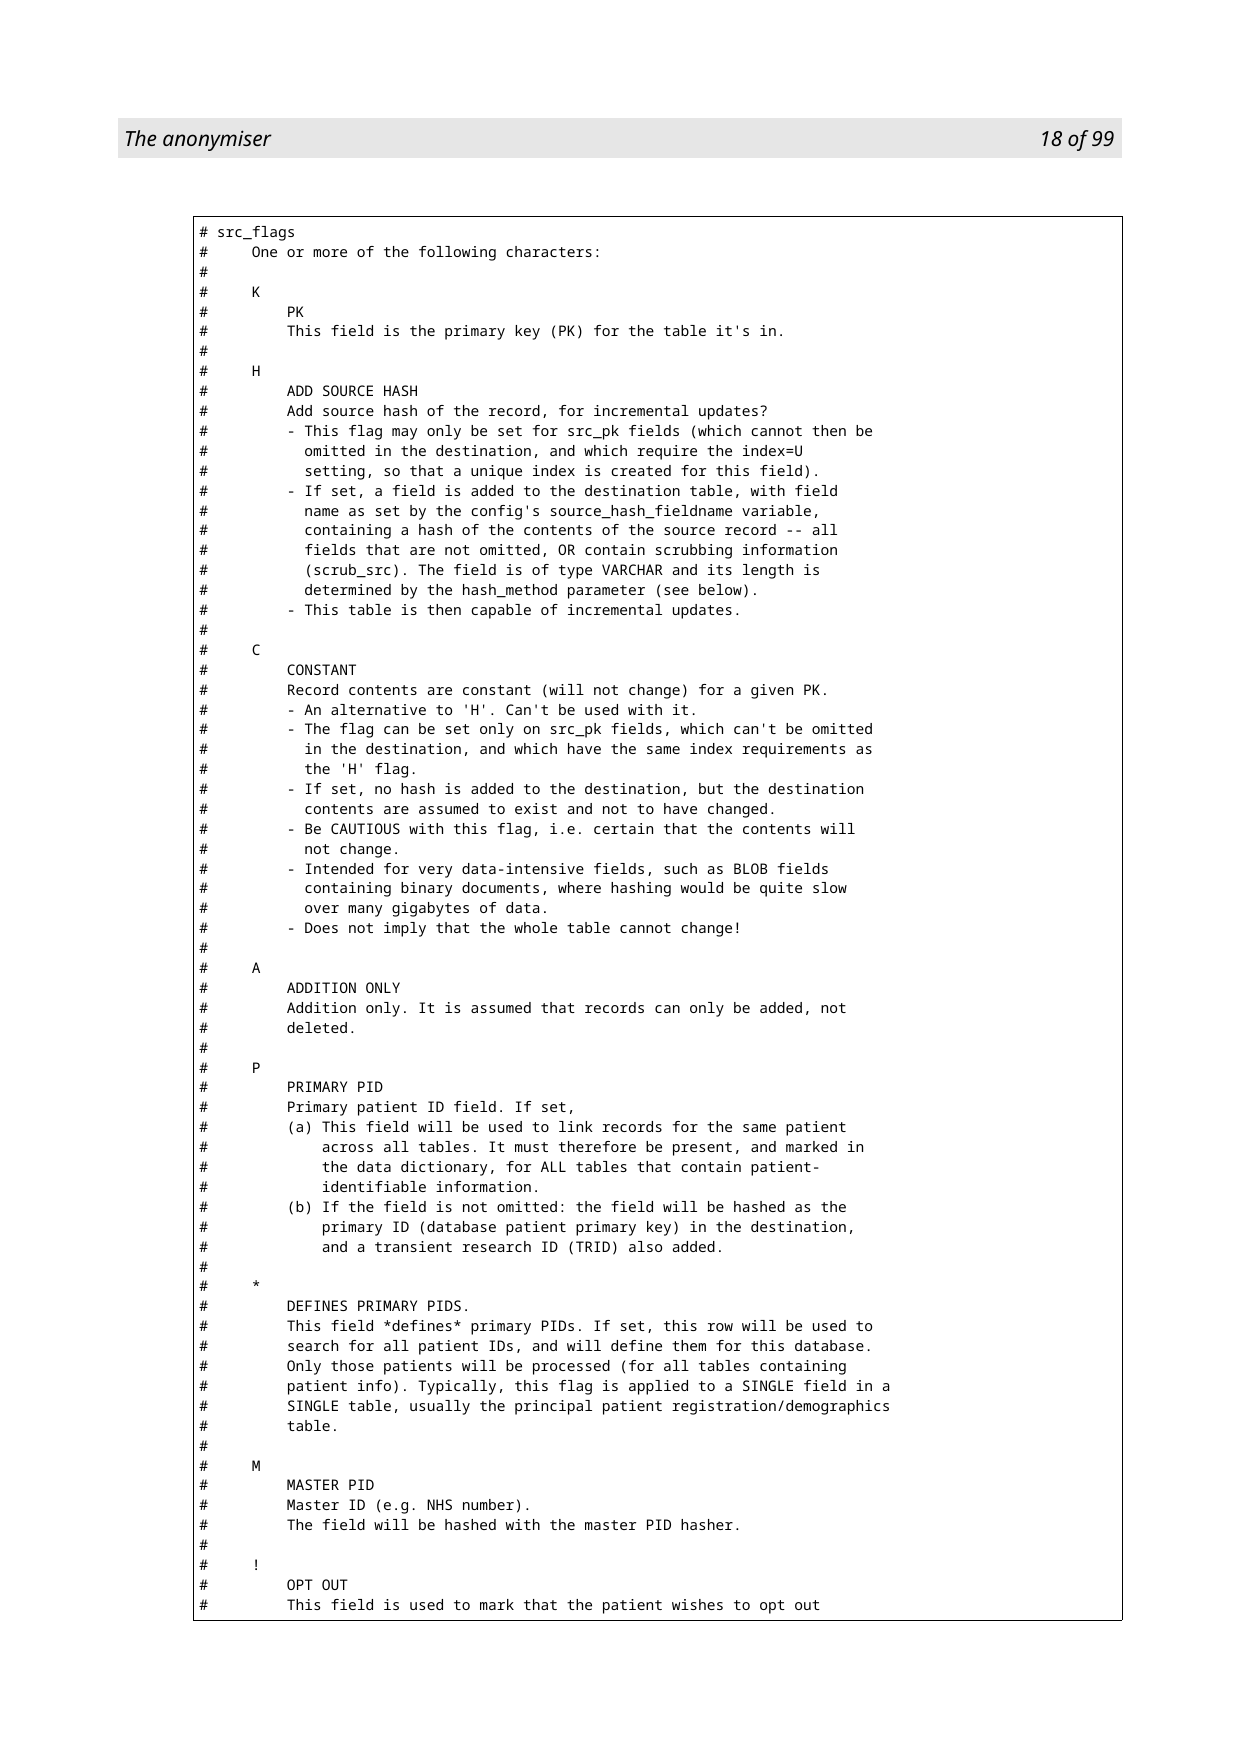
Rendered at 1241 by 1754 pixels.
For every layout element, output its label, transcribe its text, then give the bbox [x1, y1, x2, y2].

table_header # src_flags # One or more of the following characters: # # K # PK # This field is the primary key (PK) for the table it's in. # # H # ADD SOURCE HASH # Add source hash of the record, for incremental updates? # - This flag may only be set for src_pk fields (which cannot then be # omitted in the destination, and which require the index=U # setting, so that a unique index is created for this field). # - If set, a field is added to the destination table, with field # name as set by the config's source_hash_fieldname variable, # containing a hash of the contents of the source record -- all # fields that are not omitted, OR contain scrubbing information # (scrub_src). The field is of type VARCHAR and its length is # determined by the hash_method parameter (see below). # - This table is then capable of incremental updates. # # C # CONSTANT # Record contents are constant (will not change) for a given PK. # - An alternative to 'H'. Can't be used with it. # - The flag can be set only on src_pk fields, which can't be omitted # in the destination, and which have the same index requirements as # the 'H' flag. # - If set, no hash is added to the destination, but the destination # contents are assumed to exist and not to have changed. # - Be CAUTIOUS with this flag, i.e. certain that the contents will # not change. # - Intended for very data-intensive fields, such as BLOB fields # containing binary documents, where hashing would be quite slow # over many gigabytes of data. # - Does not imply that the whole table cannot change! # # A # ADDITION ONLY # Addition only. It is assumed that records can only be added, not # deleted. # # P # PRIMARY PID # Primary patient ID field. If set, # (a) This field will be used to link records for the same patient # across all tables. It must therefore be present, and marked in # the data dictionary, for ALL tables that contain patient- # identifiable information. # (b) If the field is not omitted: the field will be hashed as the # primary ID (database patient primary key) in the destination, # and a transient research ID (TRID) also added. # # * # DEFINES PRIMARY PIDS. # This field *defines* primary PIDs. If set, this row will be used to # search for all patient IDs, and will define them for this database. # Only those patients will be processed (for all tables containing # patient info). Typically, this flag is applied to a SINGLE field in a # SINGLE table, usually the principal patient registration/demographics # table. # # M # MASTER PID # Master ID (e.g. NHS number). # The field will be hashed with the master PID hasher. # # ! # OPT OUT # This field is used to mark that the patient wishes to opt out [194, 217, 1122, 1620]
